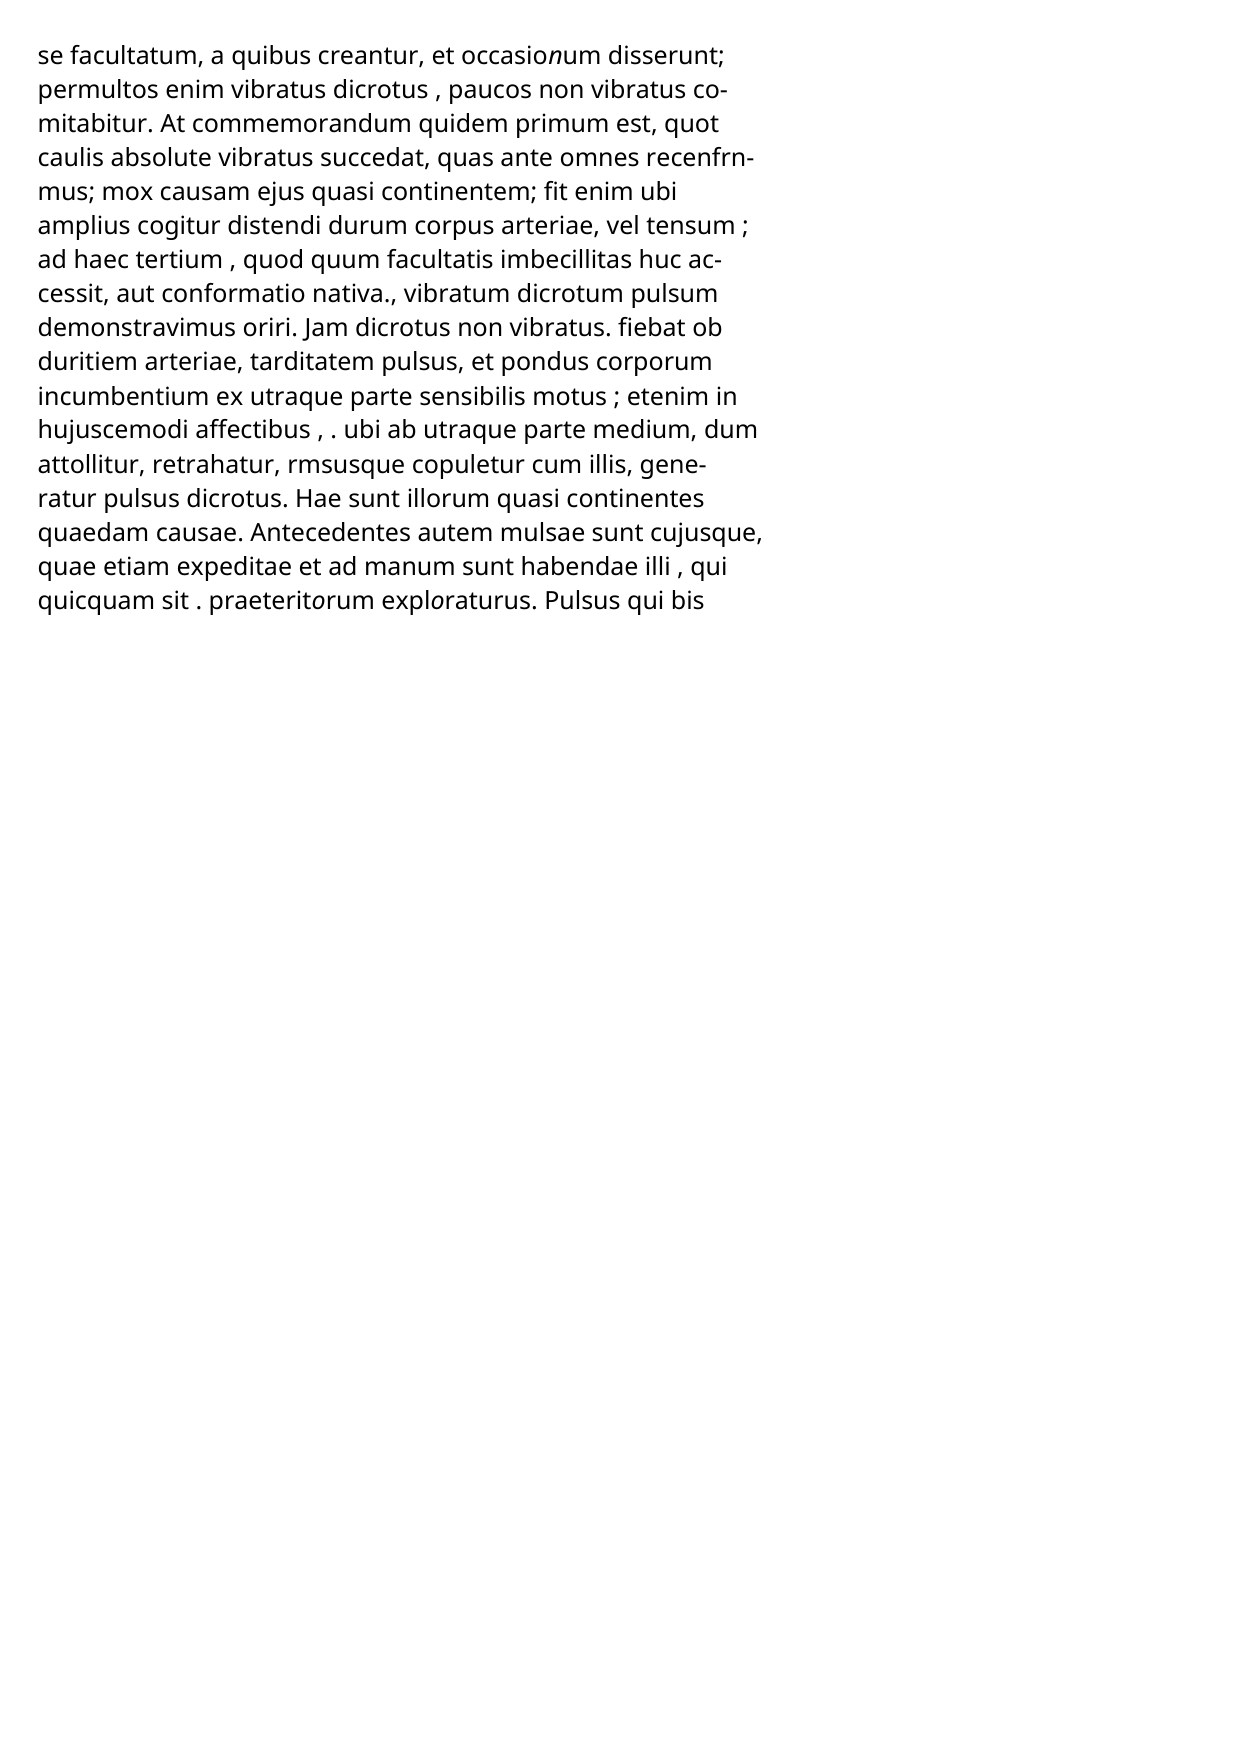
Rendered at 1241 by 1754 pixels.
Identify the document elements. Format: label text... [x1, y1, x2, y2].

text se facultatum, a quibus creantur, et occasionum disserunt; permultos enim vibratus dicrotus , paucos non vibratus co- mitabitur. At commemorandum quidem primum est, quot caulis absolute vibratus succedat, quas ante omnes recenfrn- mus; mox causam ejus quasi continentem; fit enim ubi amplius cogitur distendi durum corpus arteriae, vel tensum ; ad haec tertium , quod quum facultatis imbecillitas huc ac- cessit, aut conformatio nativa., vibratum dicrotum pulsum demonstravimus oriri. Jam dicrotus non vibratus. fiebat ob duritiem arteriae, tarditatem pulsus, et pondus corporum incumbentium ex utraque parte sensibilis motus ; etenim in hujuscemodi affectibus , . ubi ab utraque parte medium, dum attollitur, retrahatur, rmsusque copuletur cum illis, gene- ratur pulsus dicrotus. Hae sunt illorum quasi continentes quaedam causae. Antecedentes autem mulsae sunt cujusque, quae etiam expeditae et ad manum sunt habendae illi , qui quicquam sit . praeteritorum exploraturus. Pulsus qui bis [37, 37, 1203, 617]
